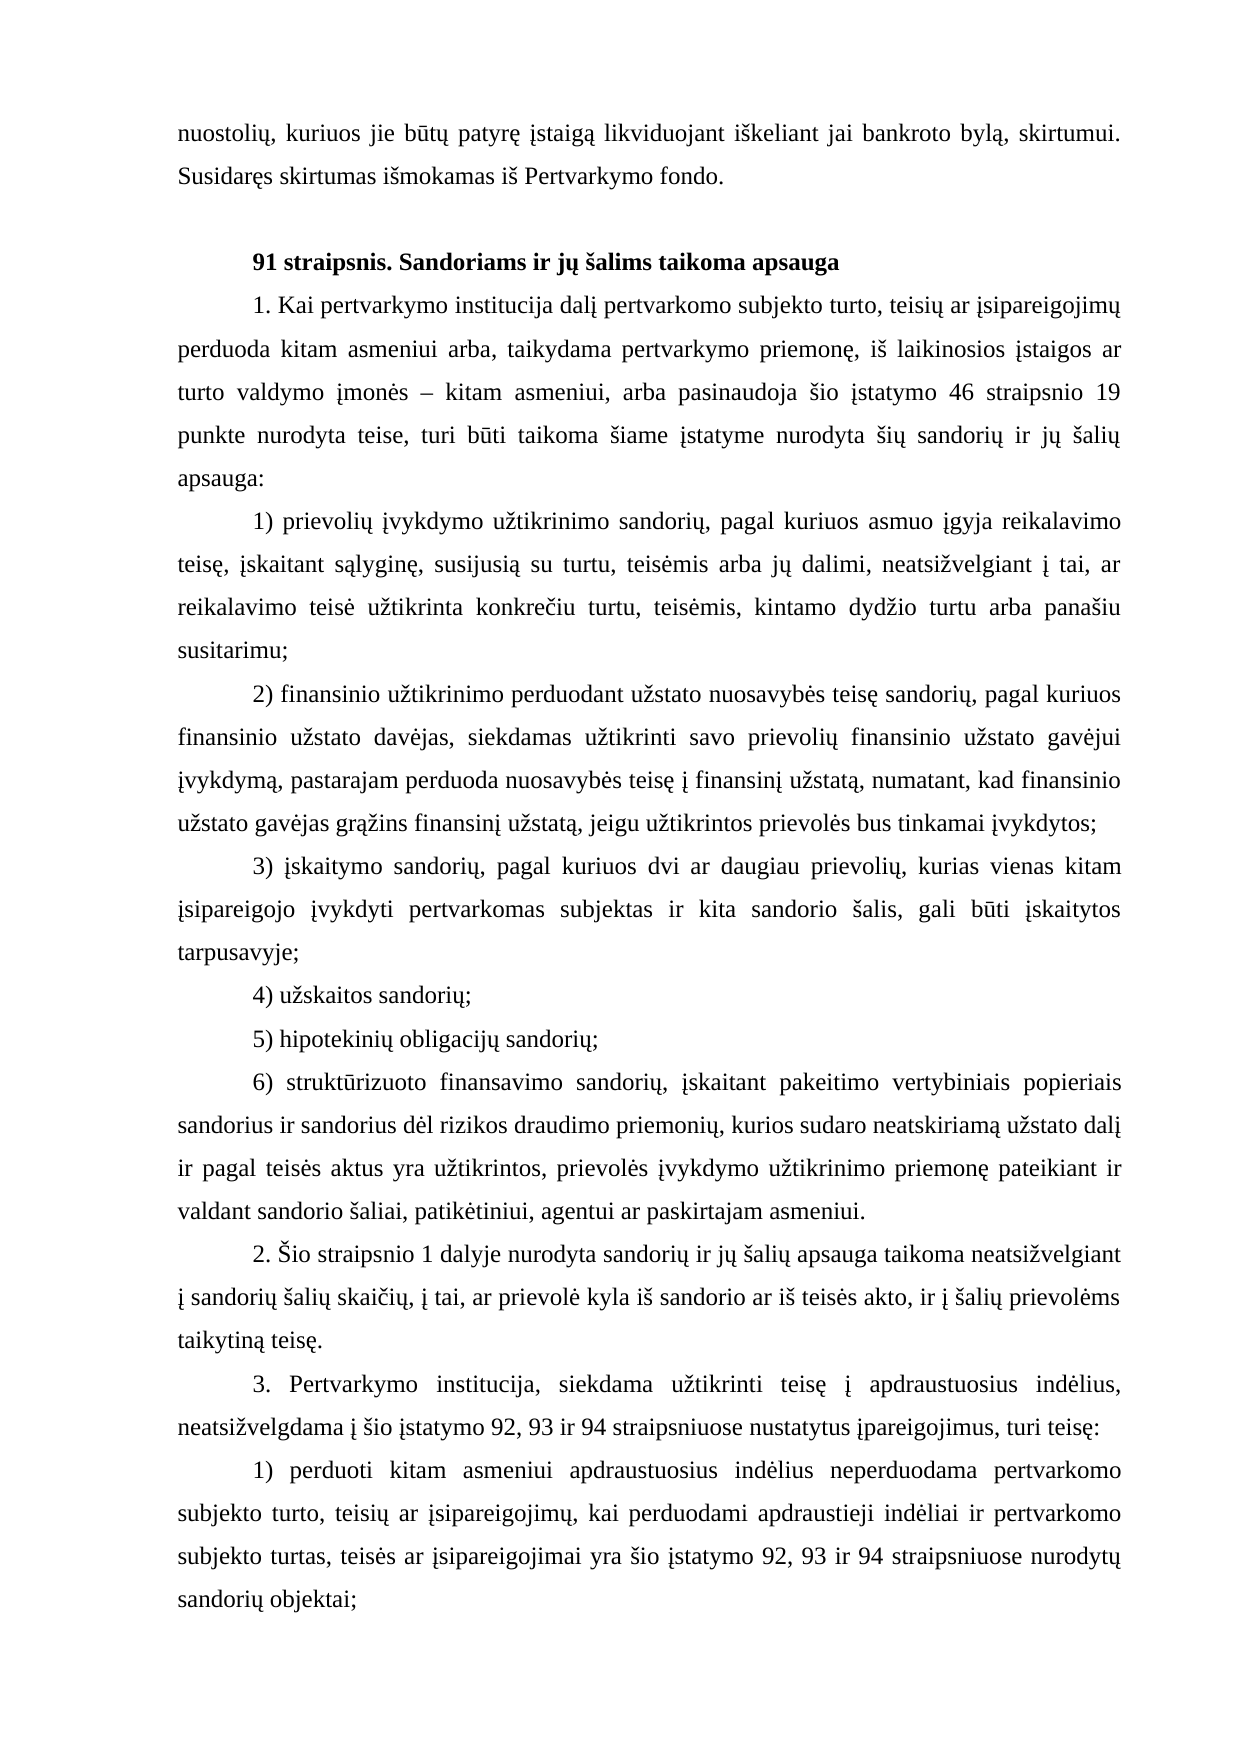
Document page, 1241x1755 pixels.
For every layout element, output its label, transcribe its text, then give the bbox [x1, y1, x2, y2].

text 6) struktūrizuoto finansavimo sandorių, įskaitant pakeitimo vertybiniais popieriais sandorius ir sandorius dėl rizikos draudimo priemonių, kurios sudaro neatskiriamą užstato dalį ir pagal teisės aktus yra užtikrintos, prievolės įvykdymo užtikrinimo priemonę pateikiant ir valdant sandorio šaliai, patikėtiniui, agentui ar paskirtajam asmeniui. [177, 1067, 1122, 1225]
text 5) hipotekinių obligacijų sandorių; [177, 1024, 1122, 1052]
text 3) įskaitymo sandorių, pagal kuriuos dvi ar daugiau prievolių, kurias vienas kitam įsipareigojo įvykdyti pertvarkomas subjektas ir kita sandorio šalis, gali būti įskaitytos tarpusavyje; [177, 851, 1122, 966]
text 2. Šio straipsnio 1 dalyje nurodyta sandorių ir jų šalių apsauga taikoma neatsižvelgiant į sandorių šalių skaičių, į tai, ar prievolė kyla iš sandorio ar iš teisės akto, ir į šalių prievolėms taikytiną teisę. [177, 1239, 1122, 1354]
text 3. Pertvarkymo institucija, siekdama užtikrinti teisę į apdraustuosius indėlius, neatsižvelgdama į šio įstatymo 92, 93 ir 94 straipsniuose nustatytus įpareigojimus, turi teisę: [177, 1369, 1122, 1441]
text 1. Kai pertvarkymo institucija dalį pertvarkomo subjekto turto, teisių ar įsipareigojimų perduoda kitam asmeniui arba, taikydama pertvarkymo priemonę, iš laikinosios įstaigos ar turto valdymo įmonės – kitam asmeniui, arba pasinaudoja šio įstatymo 46 straipsnio 19 punkte nurodyta teise, turi būti taikoma šiame įstatyme nurodyta šių sandorių ir jų šalių apsauga: [177, 291, 1122, 492]
text nuostolių, kuriuos jie būtų patyrę įstaigą likviduojant iškeliant jai bankroto bylą, skirtumui. Susidaręs skirtumas išmokamas iš Pertvarkymo fondo. [177, 118, 1122, 190]
text 1) prievolių įvykdymo užtikrinimo sandorių, pagal kuriuos asmuo įgyja reikalavimo teisę, įskaitant sąlyginę, susijusią su turtu, teisėmis arba jų dalimi, neatsižvelgiant į tai, ar reikalavimo teisė užtikrinta konkrečiu turtu, teisėmis, kintamo dydžio turtu arba panašiu susitarimu; [177, 506, 1122, 664]
text 2) finansinio užtikrinimo perduodant užstato nuosavybės teisę sandorių, pagal kuriuos finansinio užstato davėjas, siekdamas užtikrinti savo prievolių finansinio užstato gavėjui įvykdymą, pastarajam perduoda nuosavybės teisę į finansinį užstatą, numatant, kad finansinio užstato gavėjas grąžins finansinį užstatą, jeigu užtikrintos prievolės bus tinkamai įvykdytos; [177, 679, 1122, 837]
text 91 straipsnis. Sandoriams ir jų šalims taikoma apsauga [177, 247, 1122, 276]
text 1) perduoti kitam asmeniui apdraustuosius indėlius neperduodama pertvarkomo subjekto turto, teisių ar įsipareigojimų, kai perduodami apdraustieji indėliai ir pertvarkomo subjekto turtas, teisės ar įsipareigojimai yra šio įstatymo 92, 93 ir 94 straipsniuose nurodytų sandorių objektai; [177, 1455, 1122, 1613]
text 4) užskaitos sandorių; [177, 981, 1122, 1009]
